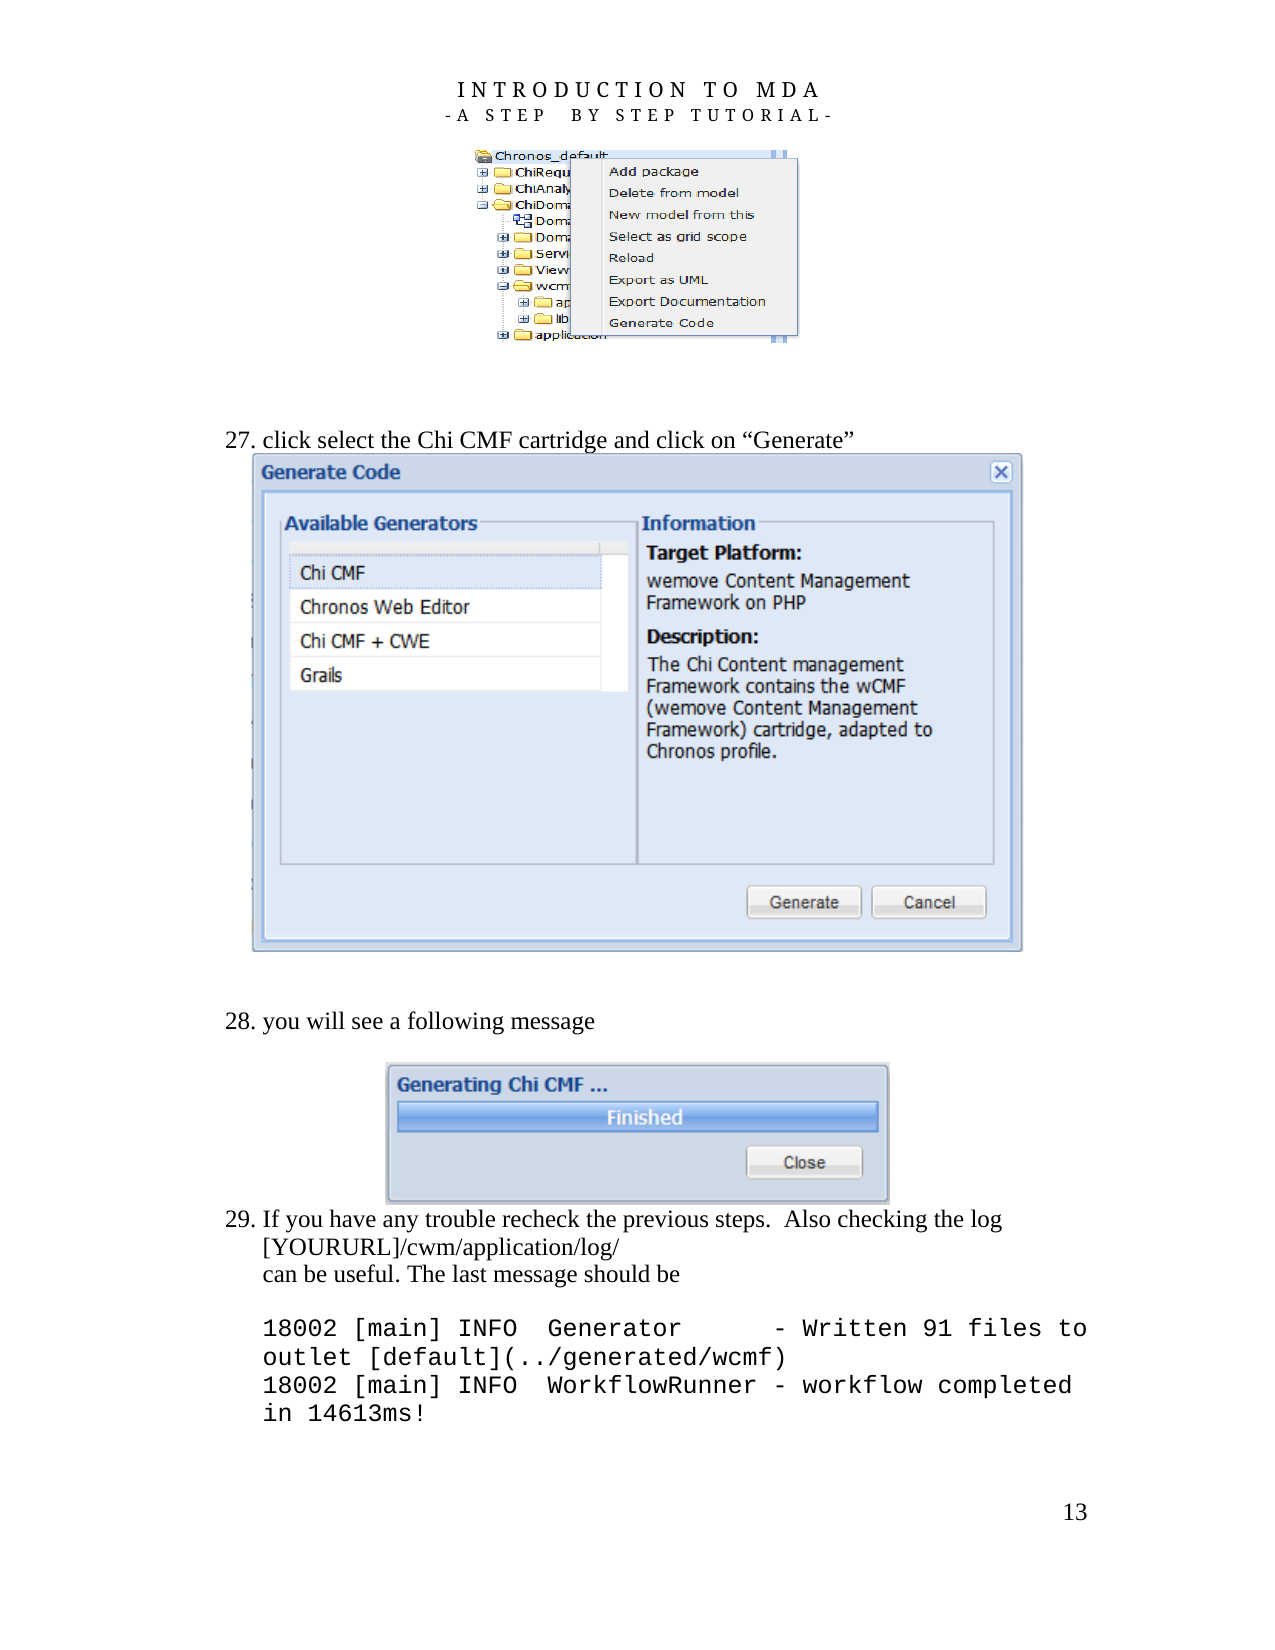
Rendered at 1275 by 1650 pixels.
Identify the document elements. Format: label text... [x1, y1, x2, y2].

picture [251, 453, 1024, 952]
list click select the Chi CMF cartridge and click on “Generate” [225, 426, 1087, 453]
list If you have any trouble recheck the previous steps. Also checking the log [YOURURL]/cwm/application/log/ can be useful. The last message should be 18002 [main] INFO Generator - Written 91 files to outlet [default](../generated/wcmf) [225, 1063, 1087, 1372]
list 18002 [main] INFO WorkflowRunner - workflow completed in 14613ms! [225, 1372, 1087, 1429]
picture [475, 150, 800, 343]
list you will see a following message [225, 1007, 1087, 1063]
picture [385, 1062, 890, 1205]
